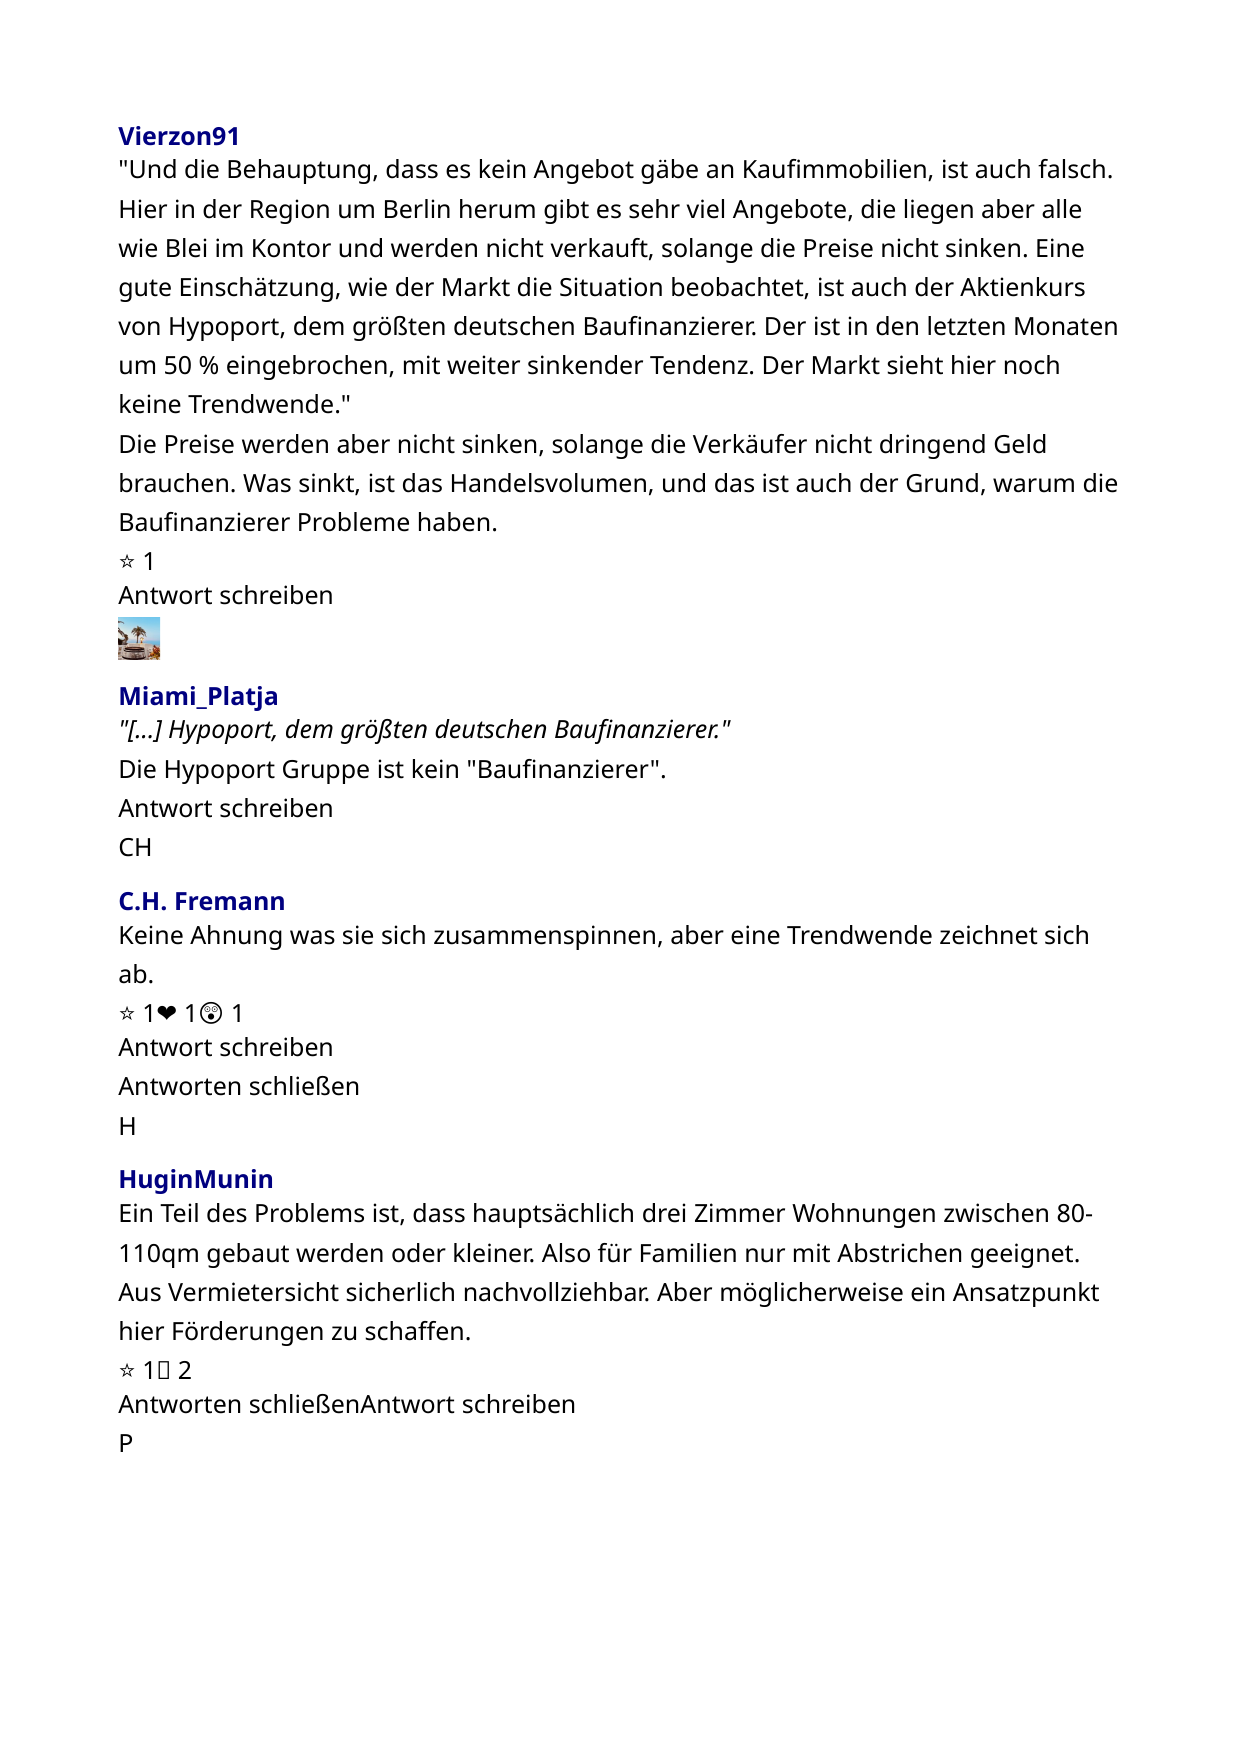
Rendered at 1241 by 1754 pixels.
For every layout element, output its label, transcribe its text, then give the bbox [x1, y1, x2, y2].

text Antwort schreiben [118, 1030, 1122, 1064]
text ⭐️ 1❤️ 1😲 1 [118, 996, 1122, 1030]
text Antwort schreiben [118, 791, 1122, 824]
subtitle HuginMunin [118, 1162, 1122, 1196]
subtitle C.H. Fremann [118, 883, 1122, 917]
text ⭐️ 1 [118, 544, 1122, 578]
text ⭐️ 1🤨 2 [118, 1353, 1122, 1387]
text Die Hypoport Gruppe ist kein "Baufinanzierer". [118, 751, 1122, 785]
text Antwort schreiben [118, 578, 1122, 612]
text P [118, 1426, 1122, 1460]
subtitle Miami_Platja [118, 678, 1122, 712]
text Keine Ahnung was sie sich zusammenspinnen, aber eine Trendwende zeichnet sich ab. [118, 917, 1122, 991]
text Ein Teil des Problems ist, dass hauptsächlich drei Zimmer Wohnungen zwischen 80-110qm gebaut werden oder kleiner. Also für Familien nur mit Abstrichen geeignet. Aus Vermietersicht sicherlich nachvollziehbar. Aber möglicherweise ein Ansatzpunkt hier Förderungen zu schaffen. [118, 1196, 1122, 1348]
text Antworten schließenAntwort schreiben [118, 1387, 1122, 1421]
text Antworten schließen [118, 1069, 1122, 1103]
picture [118, 617, 161, 660]
text H [118, 1108, 1122, 1142]
text CH [118, 830, 1122, 864]
text Die Preise werden aber nicht sinken, solange die Verkäufer nicht dringend Geld brauchen. Was sinkt, ist das Handelsvolumen, und das ist auch der Grund, warum die Baufinanzierer Probleme haben. [118, 426, 1122, 539]
subtitle Vierzon91 [118, 118, 1122, 152]
text "[...] Hypoport, dem größten deutschen Baufinanzierer." [118, 712, 1122, 746]
text "Und die Behauptung, dass es kein Angebot gäbe an Kaufimmobilien, ist auch falsch. Hier in der Region um Berlin herum gibt es sehr viel Angebote, die liegen aber alle wie Blei im Kontor und werden nicht verkauft, solange die Preise nicht sinken. Eine gute Einschätzung, wie der Markt die Situation beobachtet, ist auch der Aktienkurs von Hypoport, dem größten deutschen Baufinanzierer. Der ist in den letzten Monaten um 50 % eingebrochen, mit weiter sinkender Tendenz. Der Markt sieht hier noch keine Trendwende." [118, 152, 1122, 421]
